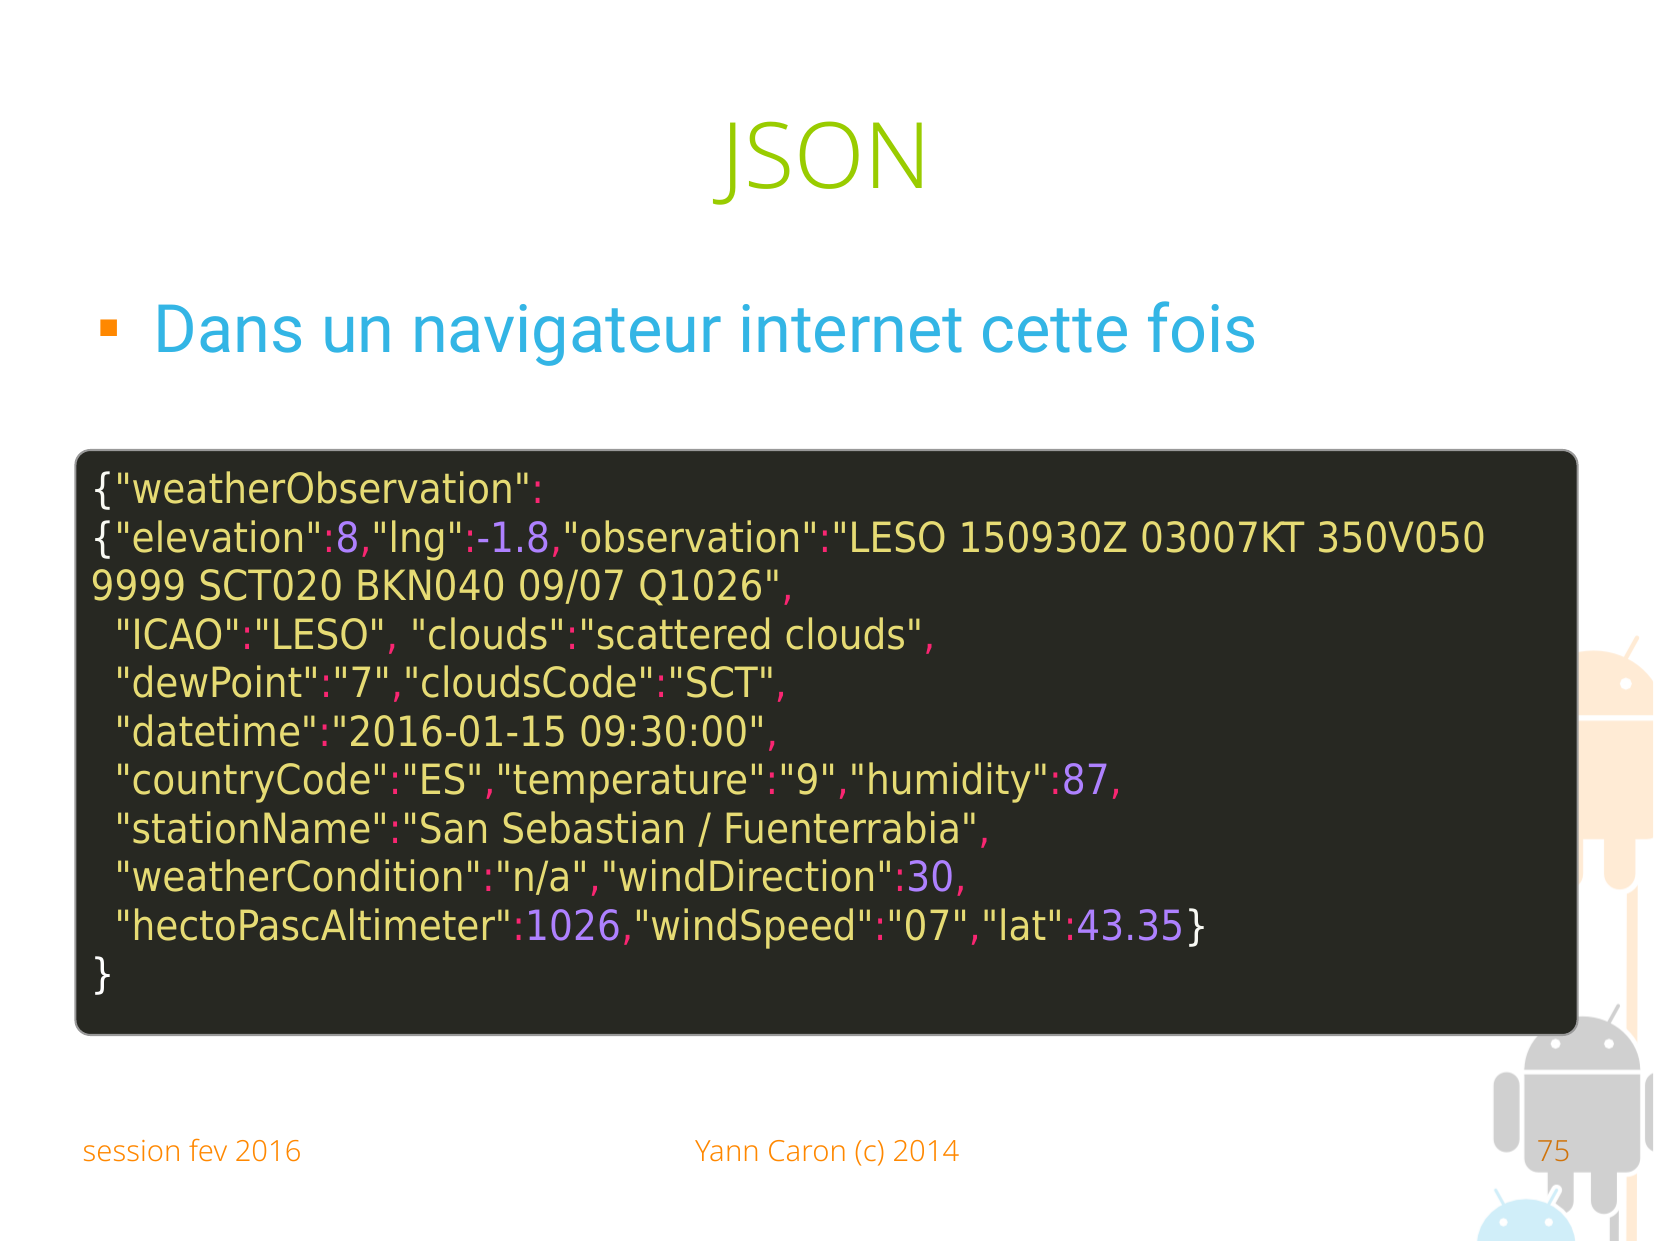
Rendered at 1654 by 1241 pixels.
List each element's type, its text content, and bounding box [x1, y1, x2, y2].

text_box {"weatherObservation": {"elevation":8,"lng":-1.8,"observation":"LESO 150930Z 03007KT 350V050 9999 SCT020 BKN040 09/07 Q1026", "ICAO":"LESO", "clouds":"scattered clouds", "dewPoint":"7","cloudsCode":"SCT", "datetime":"2016-01-15 09:30:00", "countryCode":"ES","temperature":"9","humidity":87, "stationName":"San Sebastian / Fuenterrabia", "weatherCondition":"n/a","windDirection":30, "hectoPascAltimeter":1026,"windSpeed":"07","lat":43.35} } [75, 450, 1578, 1036]
list Dans un navigateur internet cette fois [82, 290, 1571, 450]
picture [240, 423, 1654, 1241]
title JSON [82, 49, 1571, 257]
